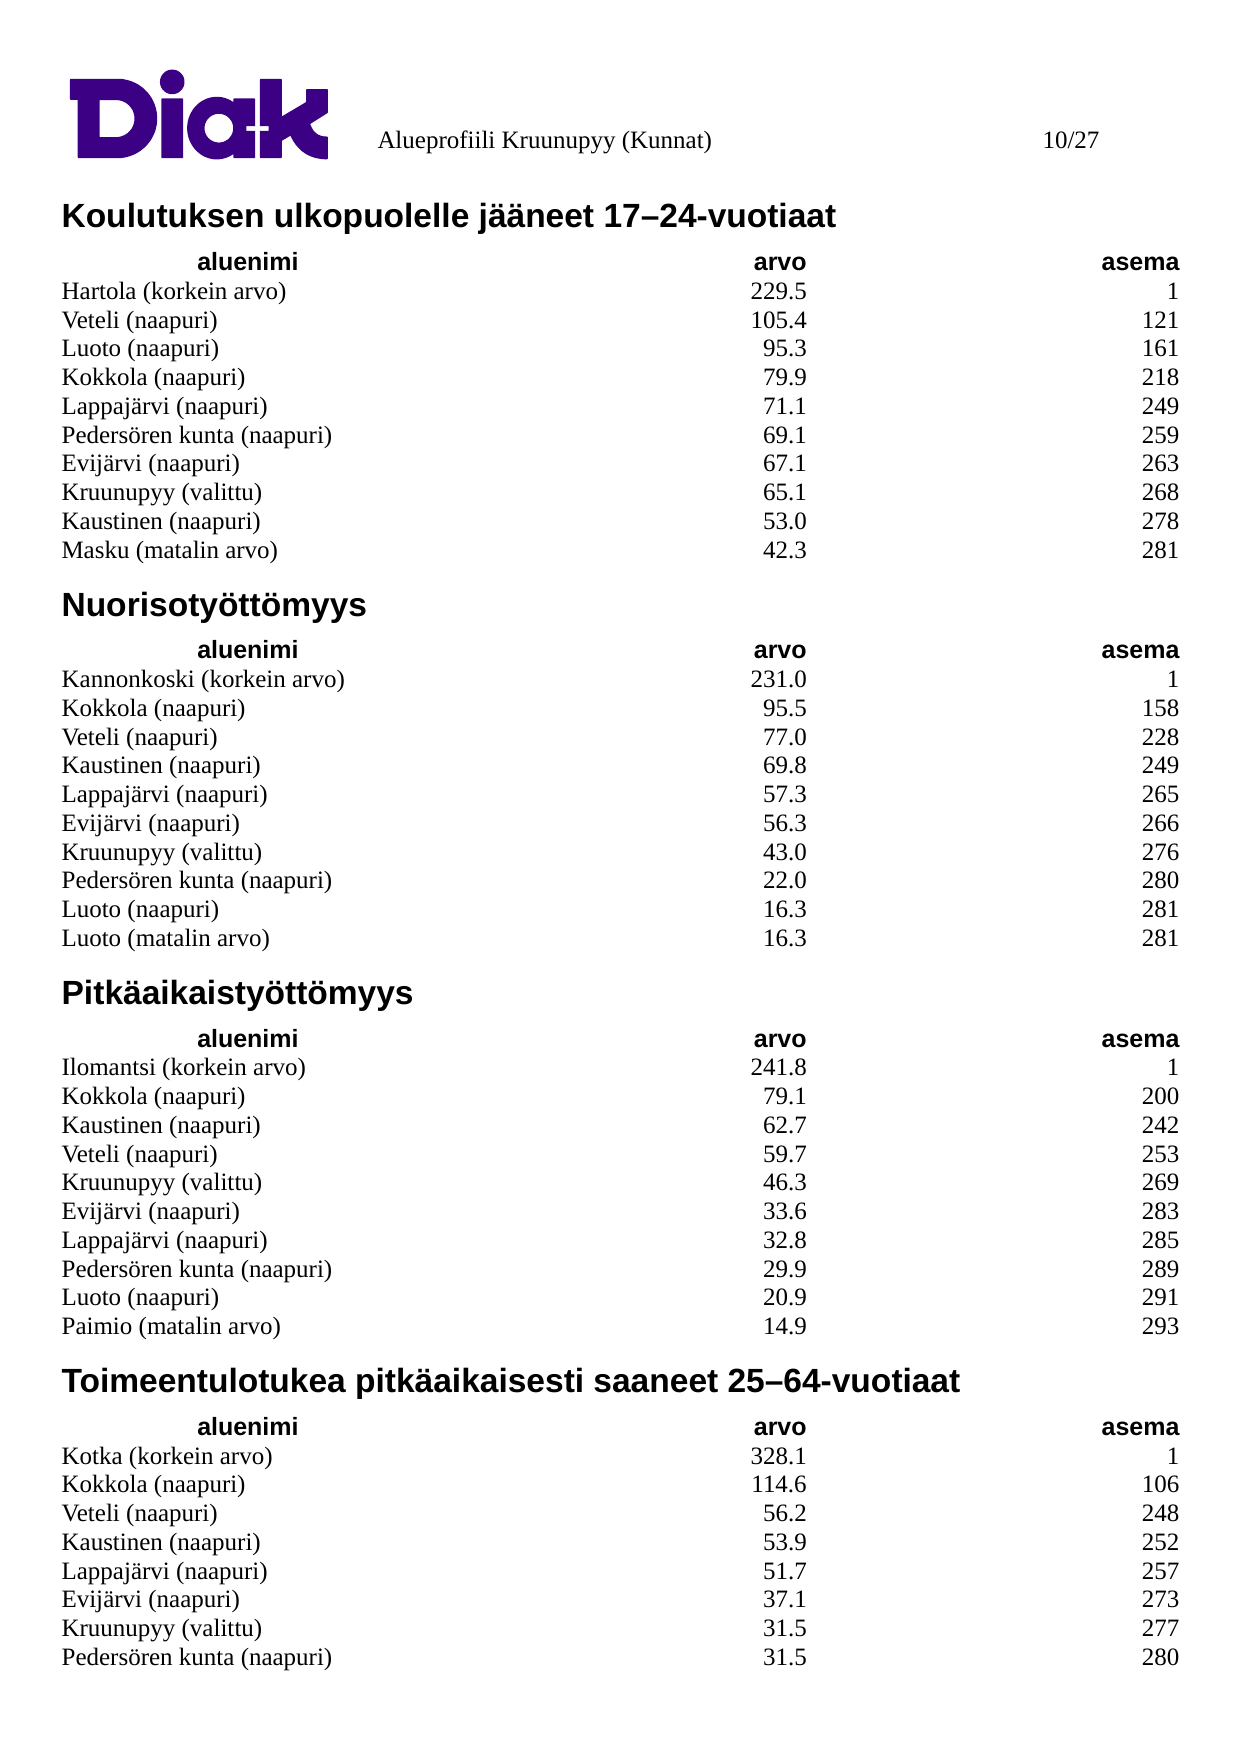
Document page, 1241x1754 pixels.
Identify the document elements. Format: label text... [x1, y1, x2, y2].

table_header asema [806, 1024, 1179, 1052]
table_cell Kannonkoski (korkein arvo) [61, 664, 434, 693]
table_cell Kotka (korkein arvo) [61, 1441, 434, 1469]
table_cell 1 [806, 664, 1179, 693]
subtitle Pitkäaikaistyöttömyys [61, 973, 1179, 1011]
table_cell Kaustinen (naapuri) [61, 751, 434, 779]
table_cell 114.6 [434, 1470, 806, 1498]
table_header asema [806, 247, 1179, 276]
table_cell Pedersören kunta (naapuri) [61, 1254, 434, 1282]
subtitle Koulutuksen ulkopuolelle jääneet 17–24-vuotiaat [61, 196, 1179, 235]
table_cell Veteli (naapuri) [61, 1139, 434, 1167]
table_cell Evijärvi (naapuri) [61, 1585, 434, 1613]
table_cell 281 [806, 894, 1179, 923]
table_cell 242 [806, 1110, 1179, 1139]
table_cell Kruunupyy (valittu) [61, 1613, 434, 1642]
table_cell Luoto (naapuri) [61, 1283, 434, 1311]
table_cell 277 [806, 1613, 1179, 1642]
table_header asema [806, 636, 1179, 664]
table_cell 1 [806, 1441, 1179, 1469]
table_cell 32.8 [434, 1225, 806, 1254]
table_cell 16.3 [434, 923, 806, 952]
table_cell 268 [806, 477, 1179, 506]
table_cell 293 [806, 1311, 1179, 1340]
table_cell Masku (matalin arvo) [61, 535, 434, 563]
table_cell 276 [806, 837, 1179, 866]
table_cell 241.8 [434, 1053, 806, 1081]
table_cell 265 [806, 779, 1179, 808]
table_cell 65.1 [434, 477, 806, 506]
table_cell 289 [806, 1254, 1179, 1282]
table_cell Kokkola (naapuri) [61, 1081, 434, 1110]
table_cell Kokkola (naapuri) [61, 1470, 434, 1498]
table_cell Kruunupyy (valittu) [61, 477, 434, 506]
table_cell 29.9 [434, 1254, 806, 1282]
table_cell 248 [806, 1498, 1179, 1527]
table_cell 280 [806, 1642, 1179, 1671]
table_cell 42.3 [434, 535, 806, 563]
table_cell 22.0 [434, 866, 806, 894]
table_cell Pedersören kunta (naapuri) [61, 1642, 434, 1671]
table_cell 106 [806, 1470, 1179, 1498]
table_cell 46.3 [434, 1168, 806, 1196]
table_cell 257 [806, 1556, 1179, 1584]
table_cell 283 [806, 1196, 1179, 1225]
table_cell 51.7 [434, 1556, 806, 1584]
table_cell Lappajärvi (naapuri) [61, 1556, 434, 1584]
table_cell Hartola (korkein arvo) [61, 276, 434, 305]
table_cell Pedersören kunta (naapuri) [61, 420, 434, 448]
table_cell 291 [806, 1283, 1179, 1311]
table_cell 231.0 [434, 664, 806, 693]
table_header aluenimi [61, 1412, 434, 1441]
table_cell Evijärvi (naapuri) [61, 449, 434, 477]
table_cell Lappajärvi (naapuri) [61, 391, 434, 420]
table_cell 105.4 [434, 305, 806, 333]
table_cell Luoto (naapuri) [61, 334, 434, 362]
table_cell 1 [806, 1053, 1179, 1081]
table_header aluenimi [61, 247, 434, 276]
table_cell 280 [806, 866, 1179, 894]
table_cell Veteli (naapuri) [61, 722, 434, 751]
table_cell 43.0 [434, 837, 806, 866]
table_cell Veteli (naapuri) [61, 1498, 434, 1527]
table_header asema [806, 1412, 1179, 1441]
table_cell 269 [806, 1168, 1179, 1196]
table_cell 56.2 [434, 1498, 806, 1527]
table_cell Kaustinen (naapuri) [61, 1527, 434, 1556]
table_cell 31.5 [434, 1642, 806, 1671]
table_cell 62.7 [434, 1110, 806, 1139]
table_cell Lappajärvi (naapuri) [61, 1225, 434, 1254]
table_cell Veteli (naapuri) [61, 305, 434, 333]
table_cell 69.8 [434, 751, 806, 779]
table_cell 31.5 [434, 1613, 806, 1642]
table_cell 278 [806, 506, 1179, 535]
subtitle Toimeentulotukea pitkäaikaisesti saaneet 25–64-vuotiaat [61, 1361, 1179, 1399]
table_cell Lappajärvi (naapuri) [61, 779, 434, 808]
table_cell 281 [806, 923, 1179, 952]
table_header arvo [434, 1412, 806, 1441]
table_cell 53.0 [434, 506, 806, 535]
table_cell 328.1 [434, 1441, 806, 1469]
table_cell 200 [806, 1081, 1179, 1110]
table_cell 229.5 [434, 276, 806, 305]
table_cell 281 [806, 535, 1179, 563]
subtitle Nuorisotyöttömyys [61, 584, 1179, 623]
table_cell 71.1 [434, 391, 806, 420]
table_cell 249 [806, 751, 1179, 779]
table_cell Kaustinen (naapuri) [61, 1110, 434, 1139]
table_cell 252 [806, 1527, 1179, 1556]
table_cell 79.1 [434, 1081, 806, 1110]
table_cell 69.1 [434, 420, 806, 448]
table_cell 1 [806, 276, 1179, 305]
table_cell 53.9 [434, 1527, 806, 1556]
table_cell 228 [806, 722, 1179, 751]
table_cell 266 [806, 808, 1179, 837]
table_cell Pedersören kunta (naapuri) [61, 866, 434, 894]
table_cell Kokkola (naapuri) [61, 693, 434, 722]
table_cell Paimio (matalin arvo) [61, 1311, 434, 1340]
table_cell 253 [806, 1139, 1179, 1167]
table_header aluenimi [61, 1024, 434, 1052]
table_cell 158 [806, 693, 1179, 722]
table_header arvo [434, 1024, 806, 1052]
table_cell 273 [806, 1585, 1179, 1613]
table_cell Evijärvi (naapuri) [61, 1196, 434, 1225]
table_cell 59.7 [434, 1139, 806, 1167]
table_header arvo [434, 247, 806, 276]
table_cell 56.3 [434, 808, 806, 837]
table_cell 14.9 [434, 1311, 806, 1340]
table_cell Ilomantsi (korkein arvo) [61, 1053, 434, 1081]
table_cell 263 [806, 449, 1179, 477]
table_cell 79.9 [434, 362, 806, 391]
table_cell 259 [806, 420, 1179, 448]
table_cell 67.1 [434, 449, 806, 477]
table_cell 20.9 [434, 1283, 806, 1311]
table_cell 218 [806, 362, 1179, 391]
table_cell 37.1 [434, 1585, 806, 1613]
table_cell 161 [806, 334, 1179, 362]
table_cell Kruunupyy (valittu) [61, 837, 434, 866]
table_cell 249 [806, 391, 1179, 420]
table_cell Evijärvi (naapuri) [61, 808, 434, 837]
table_cell 95.5 [434, 693, 806, 722]
table_header aluenimi [61, 636, 434, 664]
table_cell Kaustinen (naapuri) [61, 506, 434, 535]
table_cell 121 [806, 305, 1179, 333]
table_header arvo [434, 636, 806, 664]
table_cell 95.3 [434, 334, 806, 362]
table_cell 16.3 [434, 894, 806, 923]
table_cell Luoto (naapuri) [61, 894, 434, 923]
table_cell Kruunupyy (valittu) [61, 1168, 434, 1196]
table_cell Luoto (matalin arvo) [61, 923, 434, 952]
table_cell 33.6 [434, 1196, 806, 1225]
table_cell 57.3 [434, 779, 806, 808]
table_cell 77.0 [434, 722, 806, 751]
table_cell Kokkola (naapuri) [61, 362, 434, 391]
table_cell 285 [806, 1225, 1179, 1254]
